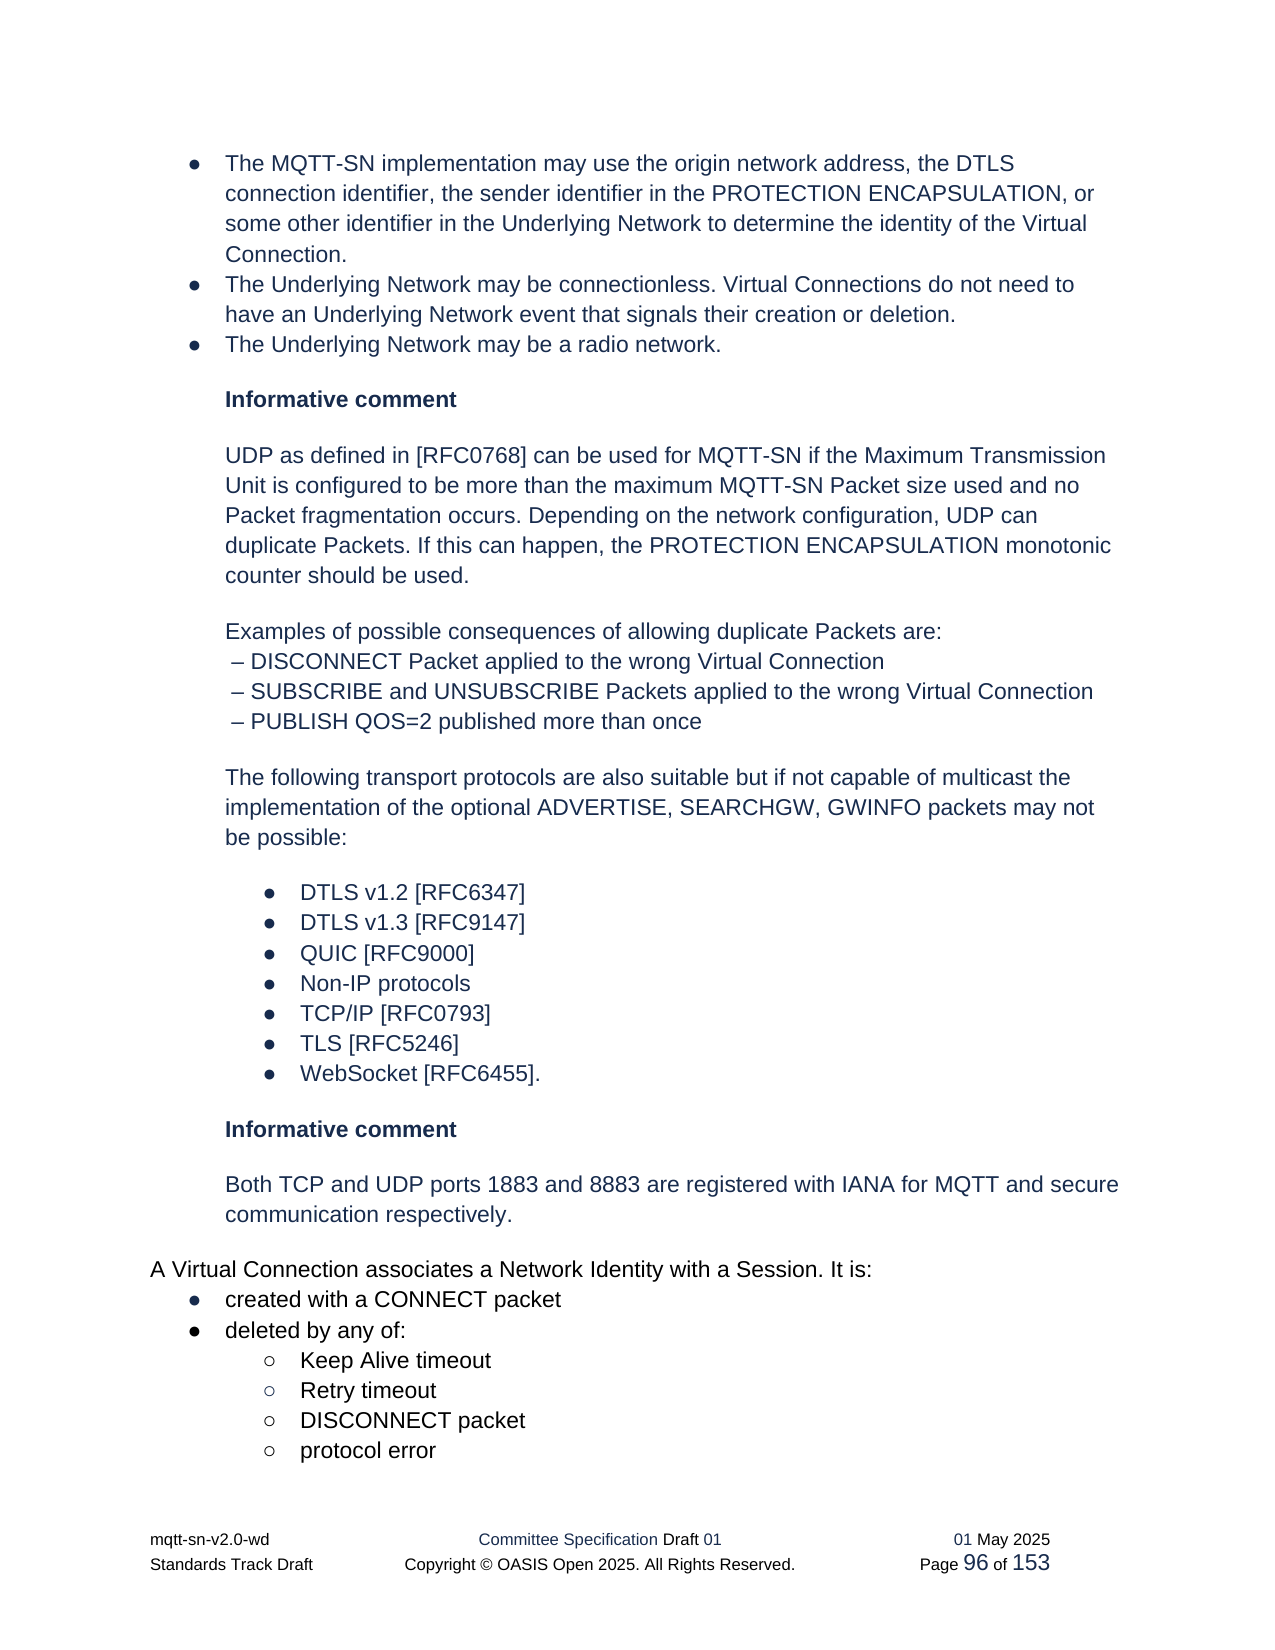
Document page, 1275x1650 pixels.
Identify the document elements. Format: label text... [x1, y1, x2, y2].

text The following transport protocols are also suitable but if not capable of multicast the implementation of the optional ADVERTISE, SEARCHGW, GWINFO packets may not be possible: [225, 763, 1124, 850]
list TCP/IP [RFC0793] [262, 1000, 1124, 1026]
text Informative comment [225, 1116, 1124, 1142]
list WebSocket [RFC6455]. [262, 1060, 1124, 1087]
list QUIC [RFC9000] [262, 939, 1124, 966]
list protocol error [262, 1437, 1125, 1464]
list Retry timeout [262, 1377, 1125, 1403]
text Informative comment [225, 386, 1124, 413]
list The Underlying Network may be a radio network. [187, 331, 1124, 358]
list deleted by any of: [187, 1317, 1125, 1343]
text UDP as defined in [RFC0768] can be used for MQTT-SN if the Maximum Transmission Unit is configured to be more than the maximum MQTT-SN Packet size used and no Packet fragmentation occurs. Depending on the network configuration, UDP can duplicate Packets. If this can happen, the PROTECTION ENCAPSULATION monotonic counter should be used. [225, 442, 1124, 589]
list DTLS v1.3 [RFC9147] [262, 909, 1124, 936]
list created with a CONNECT packet [187, 1286, 1125, 1313]
text Examples of possible consequences of allowing duplicate Packets are: – DISCONNECT Packet applied to the wrong Virtual Connection – SUBSCRIBE and UNSUBSCRIBE Packets applied to the wrong Virtual Connection – PUBLISH QOS=2 published more than once [225, 618, 1124, 735]
list Non-IP protocols [262, 970, 1124, 996]
text Both TCP and UDP ports 1883 and 8883 are registered with IANA for MQTT and secure communication respectively. [225, 1171, 1124, 1227]
list DISCONNECT packet [262, 1407, 1125, 1434]
list DTLS v1.2 [RFC6347] [262, 879, 1124, 906]
list TLS [RFC5246] [262, 1030, 1124, 1057]
text A Virtual Connection associates a Network Identity with a Session. It is: [150, 1256, 1125, 1283]
list Keep Alive timeout [262, 1347, 1125, 1373]
list The Underlying Network may be connectionless. Virtual Connections do not need to have an Underlying Network event that signals their creation or deletion. [187, 271, 1124, 327]
list The MQTT-SN implementation may use the origin network address, the DTLS connection identifier, the sender identifier in the PROTECTION ENCAPSULATION, or some other identifier in the Underlying Network to determine the identity of the Virtual Connection. [187, 150, 1124, 267]
